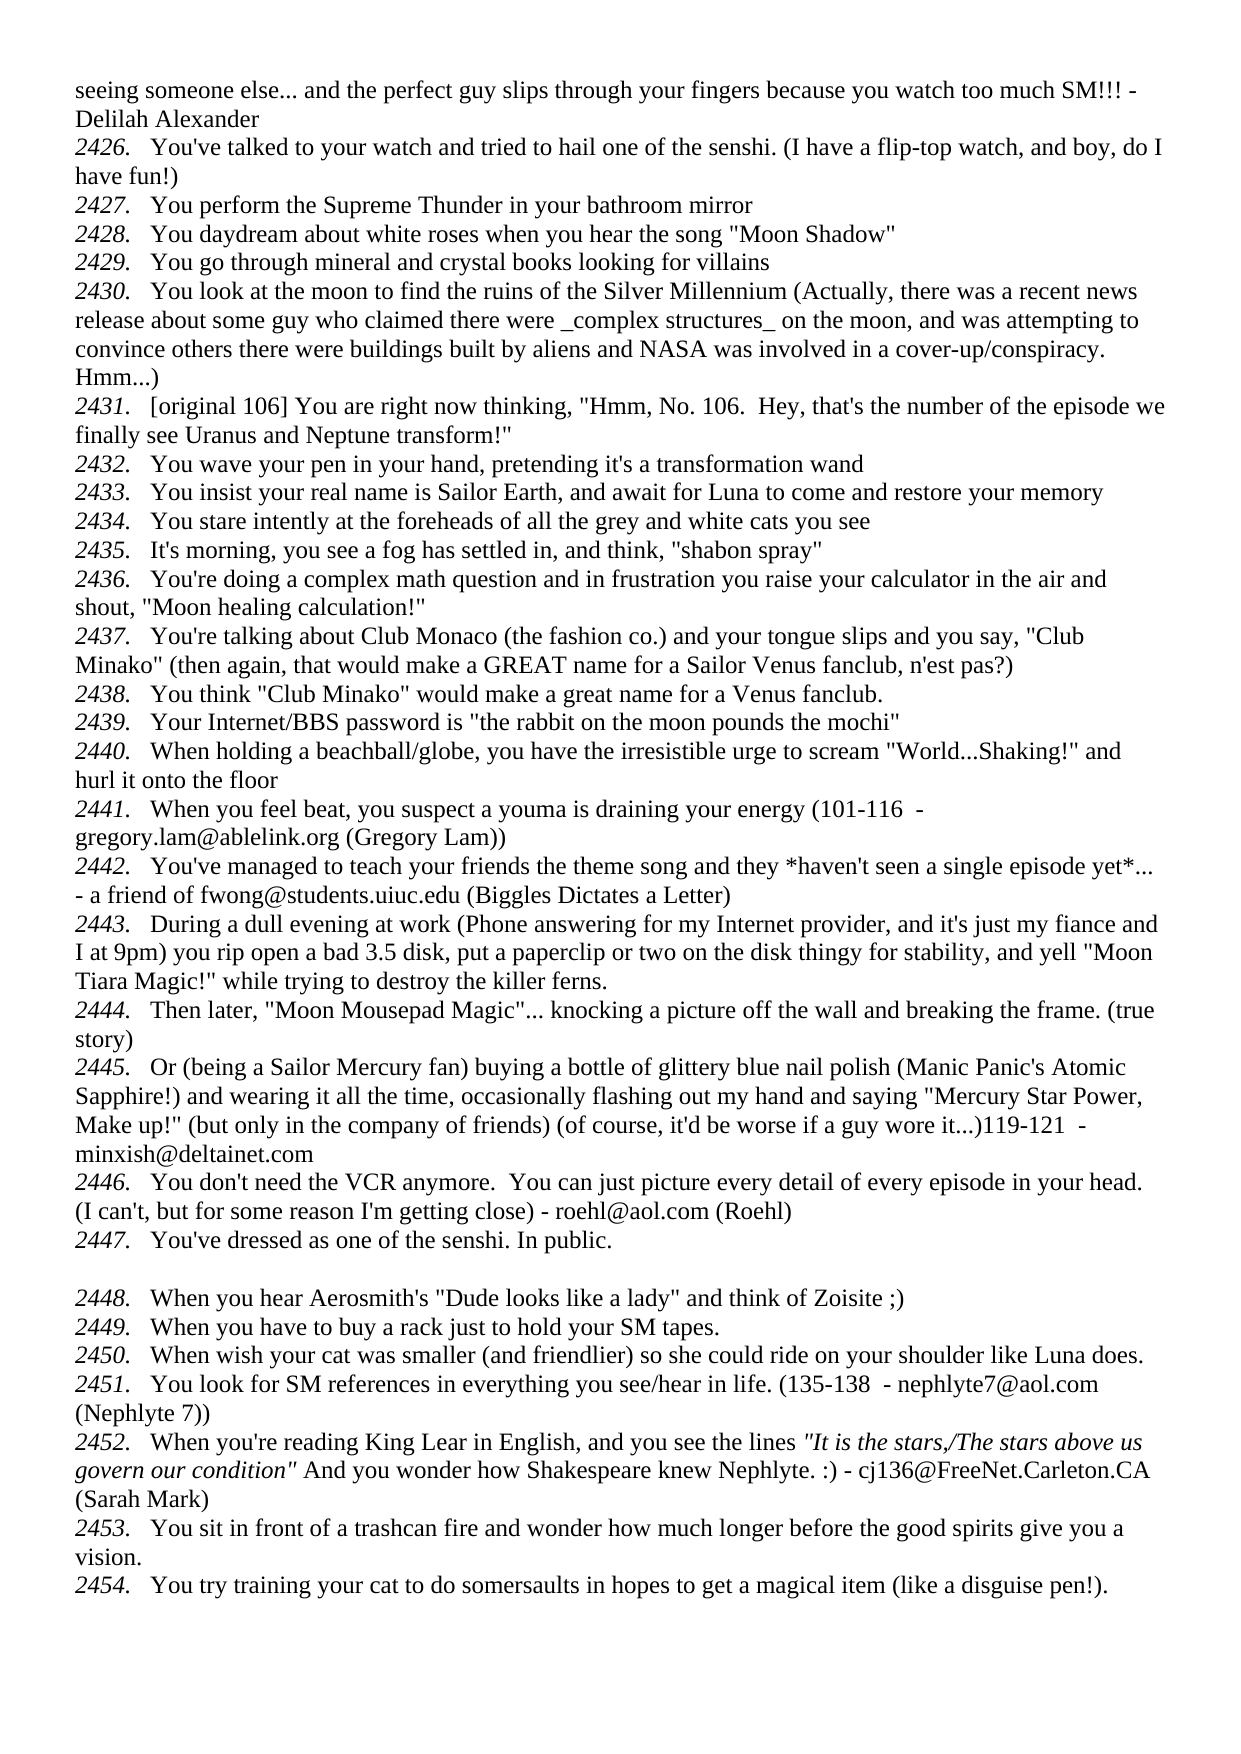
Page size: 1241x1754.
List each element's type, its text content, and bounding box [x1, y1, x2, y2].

list It's morning, you see a fog has settled in, and think, "shabon spray" [75, 535, 1165, 564]
list You look for SM references in everything you see/hear in life. (135-138 - nephlyte7@aol.com (Nephlyte 7)) [75, 1369, 1165, 1427]
list You wave your pen in your hand, pretending it's a transformation wand [75, 449, 1165, 477]
list [original 106] You are right now thinking, "Hmm, No. 106. Hey, that's the number of the episode we finally see Uranus and Neptune transform!" [75, 391, 1165, 449]
list When you're reading King Lear in English, and you see the lines "It is the stars,/The stars above us govern our condition" And you wonder how Shakespeare knew Nephlyte. :) - cj136@FreeNet.Carleton.CA (Sarah Mark) [75, 1427, 1165, 1513]
list Then later, "Moon Mousepad Magic"... knocking a picture off the wall and breaking the frame. (true story) [75, 995, 1165, 1052]
list seeing someone else... and the perfect guy slips through your fingers because you watch too much SM!!! - Delilah Alexander [75, 75, 1165, 132]
list You're talking about Club Monaco (the fashion co.) and your tongue slips and you say, "Club Minako" (then again, that would make a GREAT name for a Sailor Venus fanclub, n'est pas?) [75, 621, 1165, 679]
list Your Internet/BBS password is "the rabbit on the moon pounds the mochi" [75, 707, 1165, 736]
list You perform the Supreme Thunder in your bathroom mirror [75, 190, 1165, 219]
list You've managed to teach your friends the theme song and they *haven't seen a single episode yet*... - a friend of fwong@students.uiuc.edu (Biggles Dictates a Letter) [75, 851, 1165, 909]
list You daydream about white roses when you hear the song "Moon Shadow" [75, 219, 1165, 247]
list You try training your cat to do somersaults in hopes to get a magical item (like a disguise pen!). [75, 1570, 1165, 1599]
list When holding a beachball/globe, you have the irresistible urge to scream "World...Shaking!" and hurl it onto the floor [75, 736, 1165, 794]
list You sit in front of a trashcan fire and wonder how much longer before the good spirits give you a vision. [75, 1513, 1165, 1570]
list During a dull evening at work (Phone answering for my Internet provider, and it's just my fiance and I at 9pm) you rip open a bad 3.5 disk, put a paperclip or two on the disk thingy for stability, and yell "Moon Tiara Magic!" while trying to destroy the killer ferns. [75, 909, 1165, 995]
list You stare intently at the foreheads of all the grey and white cats you see [75, 506, 1165, 535]
list You think "Club Minako" would make a great name for a Venus fanclub. [75, 679, 1165, 707]
list When you have to buy a rack just to hold your SM tapes. [75, 1312, 1165, 1340]
list You're doing a complex math question and in frustration you raise your calculator in the air and shout, "Moon healing calculation!" [75, 564, 1165, 621]
list Or (being a Sailor Mercury fan) buying a bottle of glittery blue nail polish (Manic Panic's Atomic Sapphire!) and wearing it all the time, occasionally flashing out my hand and saying "Mercury Star Power, Make up!" (but only in the company of friends) (of course, it'd be worse if a guy wore it...)119-121 - minxish@deltainet.com [75, 1052, 1165, 1167]
list You insist your real name is Sailor Earth, and await for Luna to come and restore your memory [75, 477, 1165, 506]
list When you hear Aerosmith's "Dude looks like a lady" and think of Zoisite ;) [75, 1283, 1165, 1312]
list You go through mineral and crystal books looking for villains [75, 247, 1165, 276]
list You've dressed as one of the senshi. In public. [75, 1225, 1165, 1254]
list You don't need the VCR anymore. You can just picture every detail of every episode in your head. (I can't, but for some reason I'm getting close) - roehl@aol.com (Roehl) [75, 1167, 1165, 1225]
list You've talked to your watch and tried to hail one of the senshi. (I have a flip-top watch, and boy, do I have fun!) [75, 132, 1165, 190]
list When you feel beat, you suspect a youma is draining your energy (101-116 - gregory.lam@ablelink.org (Gregory Lam)) [75, 794, 1165, 851]
list When wish your cat was smaller (and friendlier) so she could ride on your shoulder like Luna does. [75, 1340, 1165, 1369]
list You look at the moon to find the ruins of the Silver Millennium (Actually, there was a recent news release about some guy who claimed there were _complex structures_ on the moon, and was attempting to convince others there were buildings built by aliens and NASA was involved in a cover-up/conspiracy. Hmm...) [75, 276, 1165, 391]
